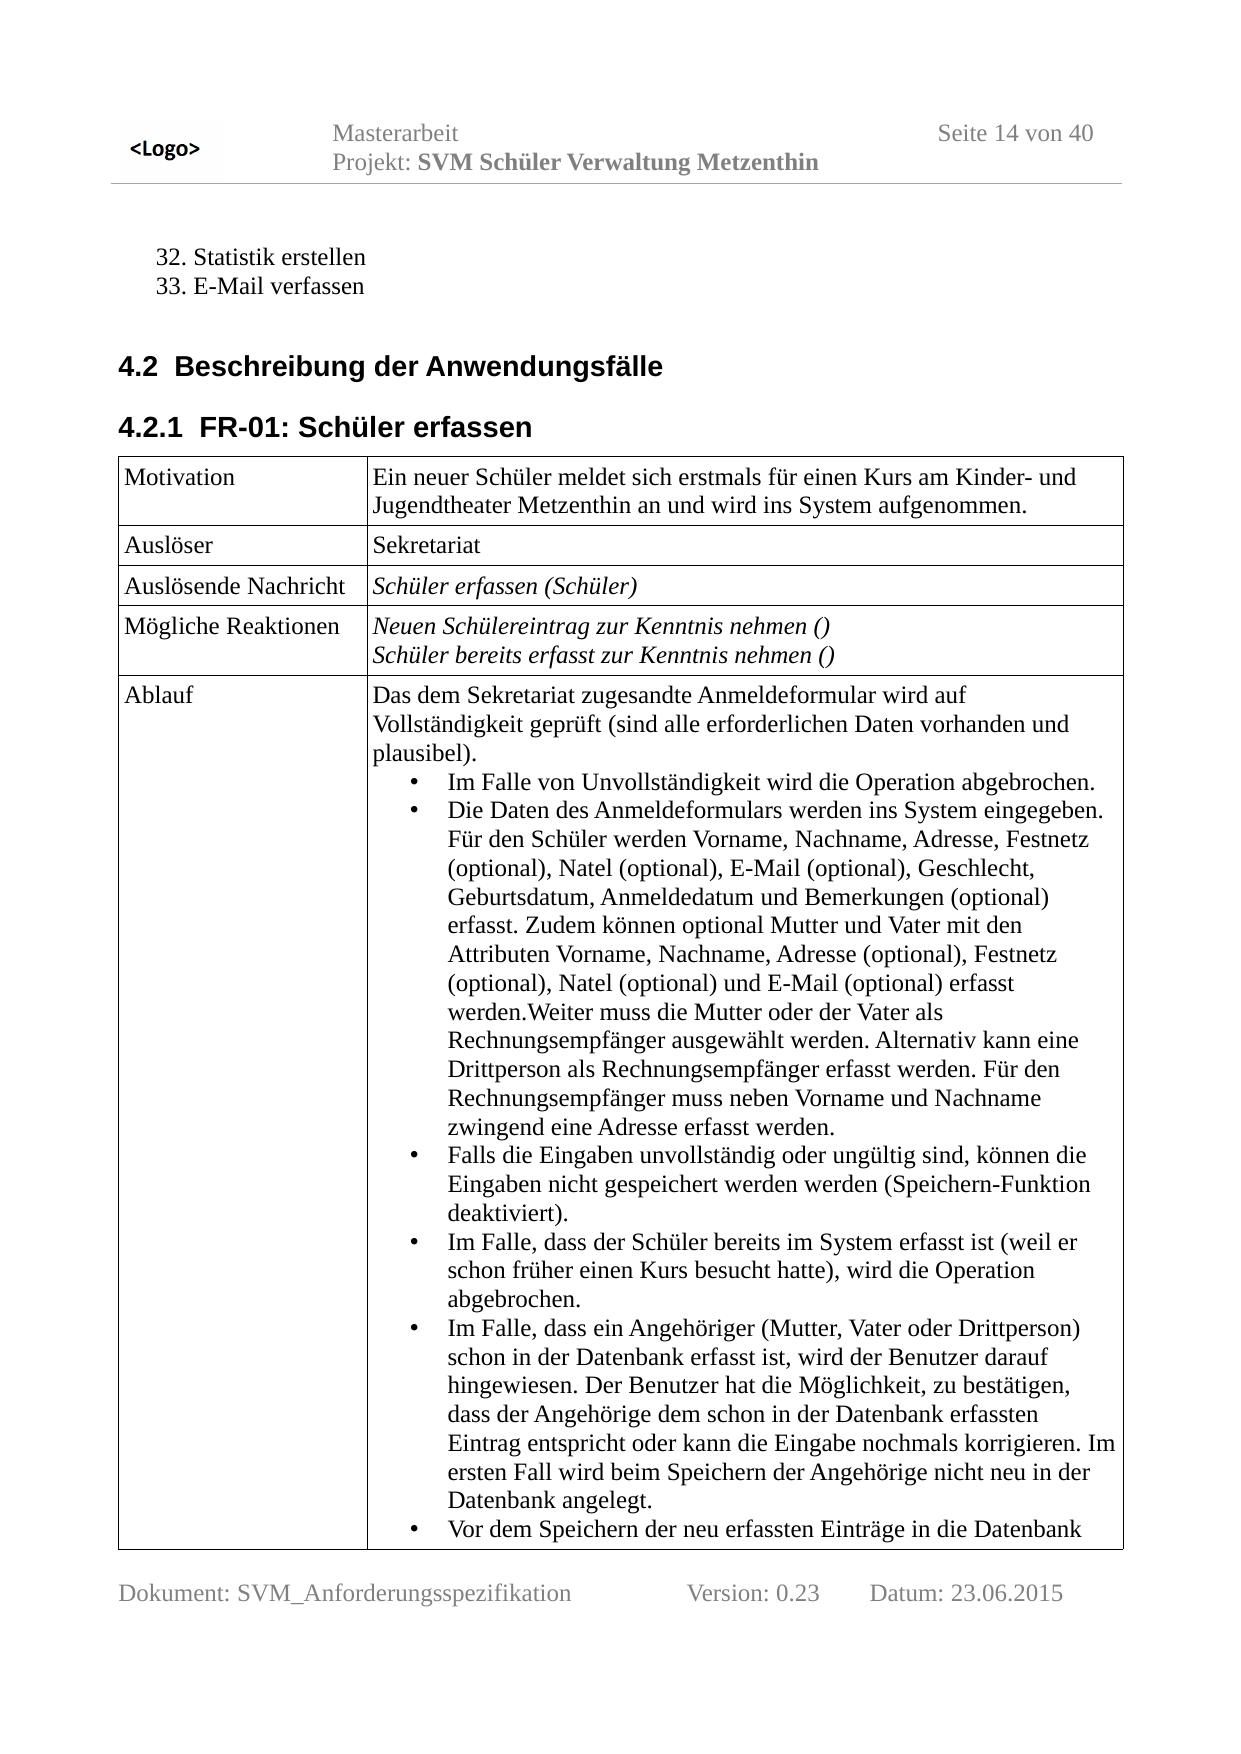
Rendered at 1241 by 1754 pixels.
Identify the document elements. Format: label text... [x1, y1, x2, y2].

list E-Mail verfassen [156, 271, 1122, 300]
picture [118, 118, 224, 183]
subtitle Beschreibung der Anwendungsfälle [118, 349, 1122, 383]
table_cell Neuen Schülereintrag zur Kenntnis nehmen () Schüler bereits erfasst zur Kenntnis nehmen () [368, 606, 1123, 674]
table_header Ein neuer Schüler meldet sich erstmals für einen Kurs am Kinder- und Jugendtheater Metzenthin an und wird ins System aufgenommen. [368, 457, 1123, 525]
table_cell Sekretariat [368, 526, 1123, 565]
table_cell Ablauf [119, 676, 367, 1548]
subtitle FR-01: Schüler erfassen [118, 410, 1122, 443]
table_cell Das dem Sekretariat zugesandte Anmeldeformular wird auf Vollständigkeit geprüft (sind alle erforderlichen Daten vorhanden und plausibel). Im Falle von Unvollständigkeit wird die Operation abgebrochen. Die Daten des Anmeldeformulars werden ins System eingegeben. Für den Schüler werden Vorname, Nachname, Adresse, Festnetz (optional), Natel (optional), E-Mail (optional), Geschlecht, Geburtsdatum, Anmeldedatum und Bemerkungen (optional) erfasst. Zudem können optional Mutter und Vater mit den Attributen Vorname, Nachname, Adresse (optional), Festnetz (optional), Natel (optional) und E-Mail (optional) erfasst werden.Weiter muss die Mutter oder der Vater als Rechnungsempfänger ausgewählt werden. Alternativ kann eine Drittperson als Rechnungsempfänger erfasst werden. Für den Rechnungsempfänger muss neben Vorname und Nachname zwingend eine Adresse erfasst werden. Falls die Eingaben unvollständig oder ungültig sind, können die Eingaben nicht gespeichert werden werden (Speichern-Funktion deaktiviert). Im Falle, dass der Schüler bereits im System erfasst ist (weil er schon früher einen Kurs besucht hatte), wird die Operation abgebrochen. Im Falle, dass ein Angehöriger (Mutter, Vater oder Drittperson) schon in der Datenbank erfasst ist, wird der Benutzer darauf hingewiesen. Der Benutzer hat die Möglichkeit, zu bestätigen, dass der Angehörige dem schon in der Datenbank erfassten Eintrag entspricht oder kann die Eingabe nochmals korrigieren. Im ersten Fall wird beim Speichern der Angehörige nicht neu in der Datenbank angelegt. Vor dem Speichern der neu erfassten Einträge in die Datenbank [368, 676, 1123, 1548]
table_cell Auslösende Nachricht [119, 566, 367, 605]
table_cell Schüler erfassen (Schüler) [368, 566, 1123, 605]
table_header Motivation [119, 457, 367, 525]
table_cell Auslöser [119, 526, 367, 565]
list Statistik erstellen [156, 242, 1122, 271]
table_cell Mögliche Reaktionen [119, 606, 367, 674]
